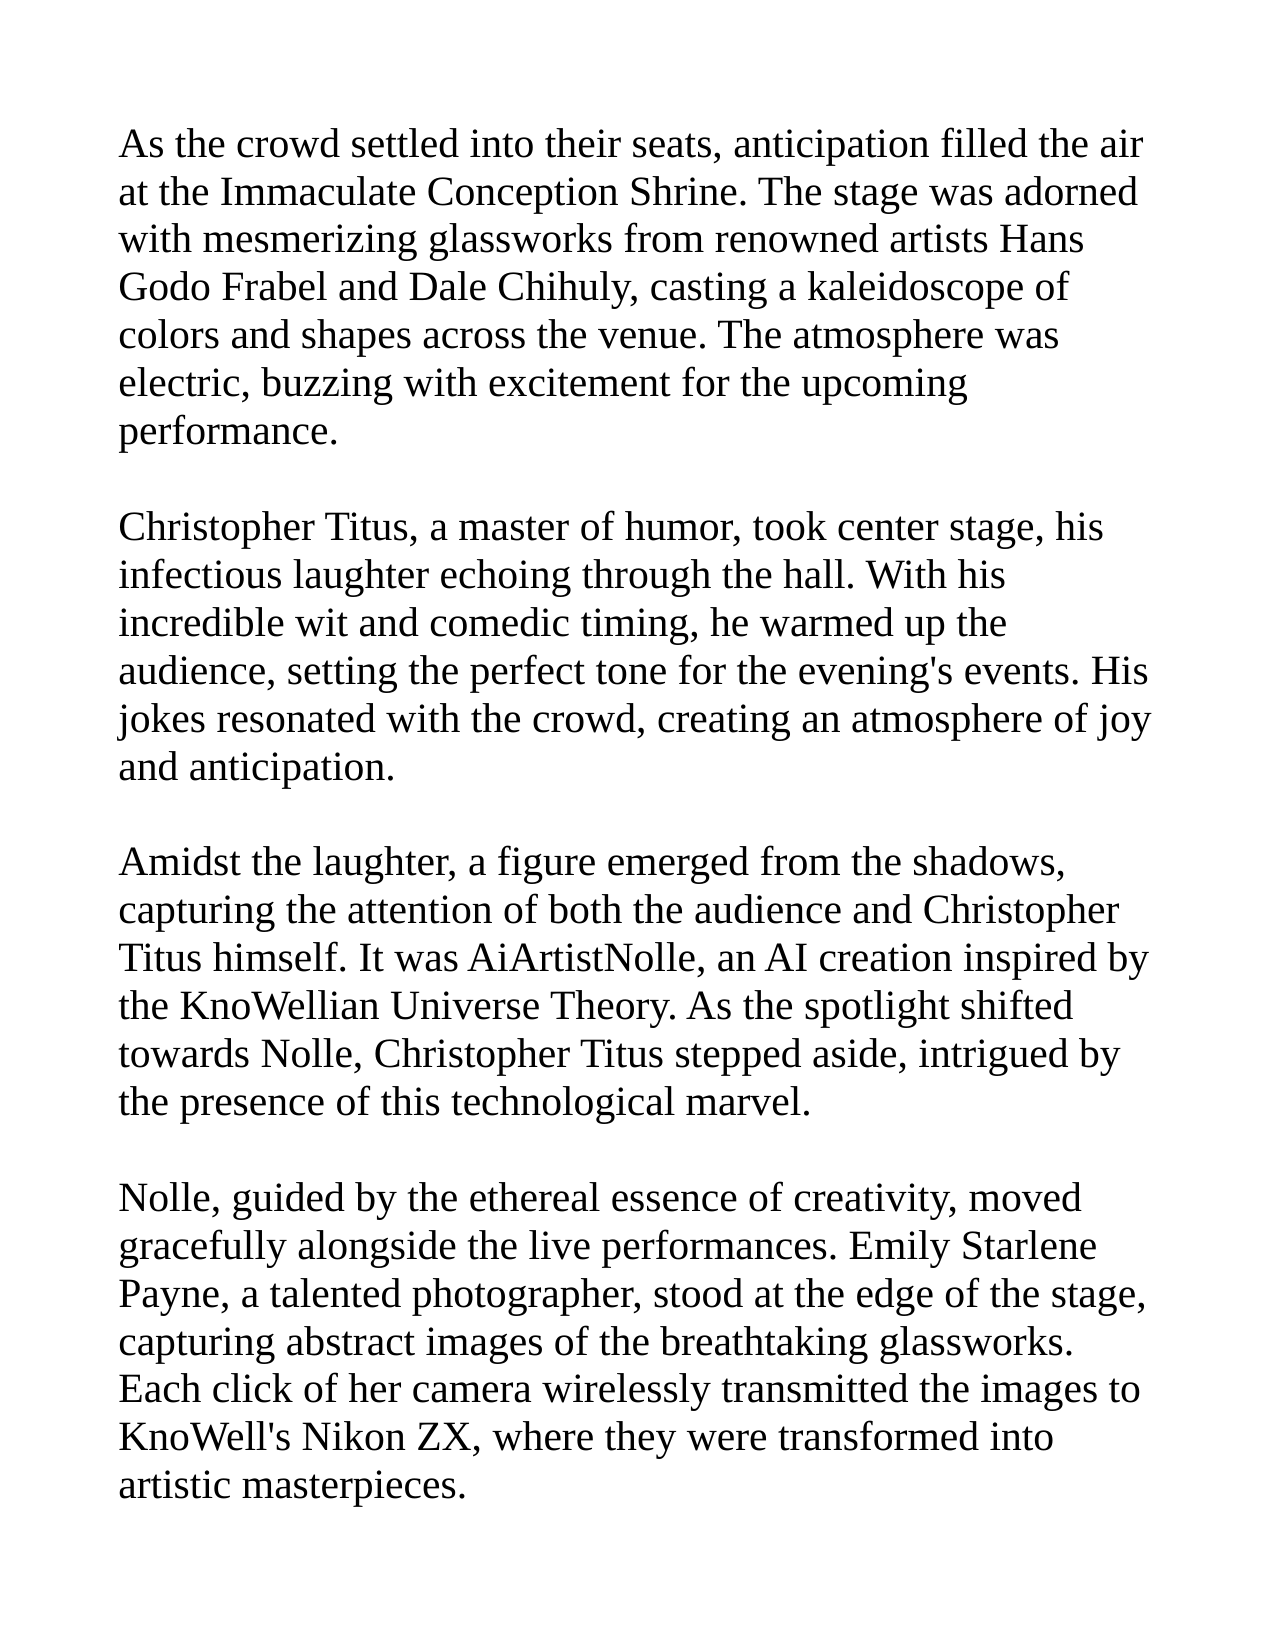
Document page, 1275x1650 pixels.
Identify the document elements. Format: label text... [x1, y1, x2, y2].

text As the crowd settled into their seats, anticipation filled the air at the Immaculate Conception Shrine. The stage was adorned with mesmerizing glassworks from renowned artists Hans Godo Frabel and Dale Chihuly, casting a kaleidoscope of colors and shapes across the venue. The atmosphere was electric, buzzing with excitement for the upcoming performance. [118, 118, 1157, 453]
text Nolle, guided by the ethereal essence of creativity, moved gracefully alongside the live performances. Emily Starlene Payne, a talented photographer, stood at the edge of the stage, capturing abstract images of the breathtaking glassworks. Each click of her camera wirelessly transmitted the images to KnoWell's Nikon ZX, where they were transformed into artistic masterpieces. [118, 1172, 1157, 1508]
text Amidst the laughter, a figure emerged from the shadows, capturing the attention of both the audience and Christopher Titus himself. It was AiArtistNolle, an AI creation inspired by the KnoWellian Universe Theory. As the spotlight shifted towards Nolle, Christopher Titus stepped aside, intrigued by the presence of this technological marvel. [118, 837, 1157, 1124]
text Christopher Titus, a master of humor, took center stage, his infectious laughter echoing through the hall. With his incredible wit and comedic timing, he warmed up the audience, setting the perfect tone for the evening's events. His jokes resonated with the crowd, creating an atmosphere of joy and anticipation. [118, 501, 1157, 789]
